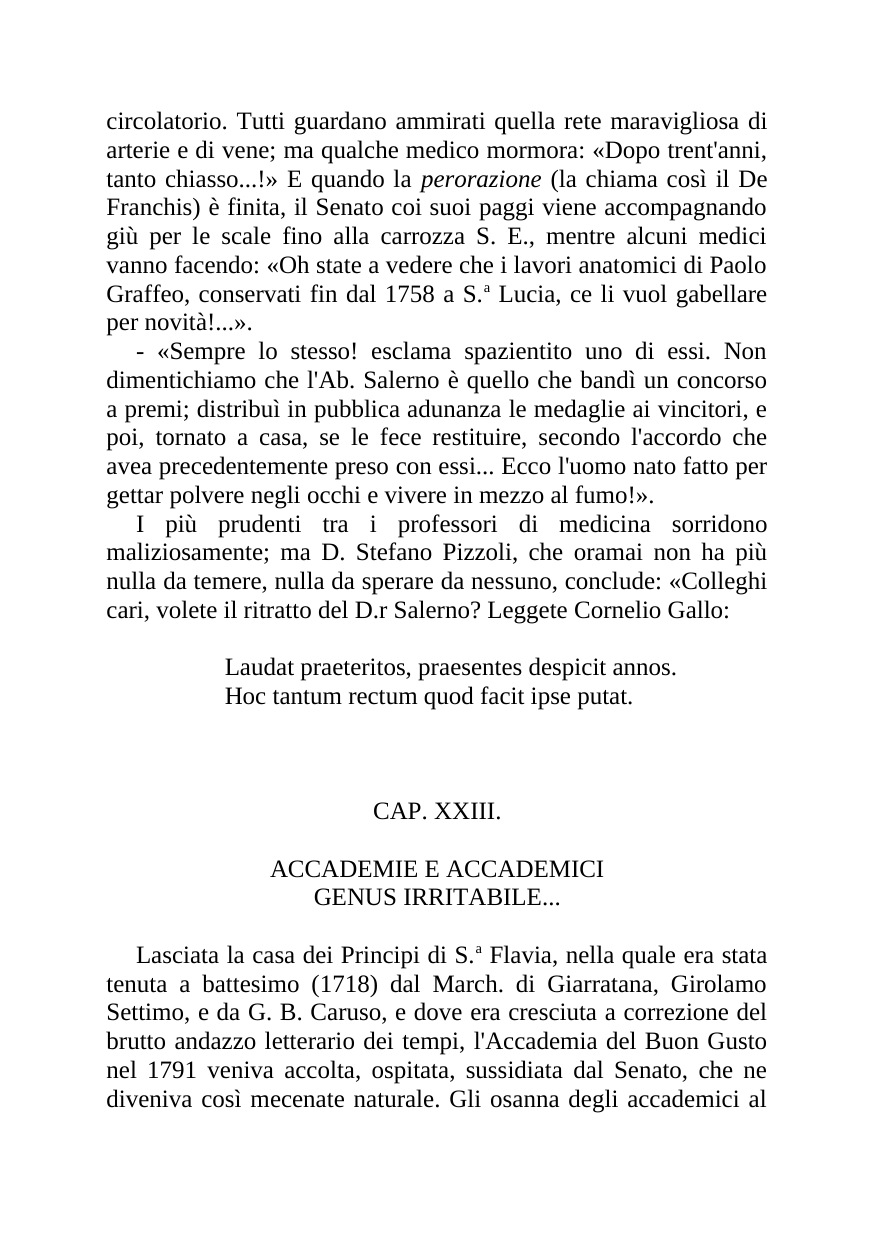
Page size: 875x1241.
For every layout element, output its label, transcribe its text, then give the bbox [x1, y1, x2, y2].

text Laudat praeteritos, praesentes despicit annos. [195, 652, 768, 681]
text Hoc tantum rectum quod facit ipse putat. [195, 681, 768, 710]
text Lasciata la casa dei Principi di S.a Flavia, nella quale era stata tenuta a battesimo (1718) dal March. di Giarratana, Girolamo Settimo, e da G. B. Caruso, e dove era cresciuta a correzione del brutto andazzo letterario dei tempi, l'Accademia del Buon Gusto nel 1791 veniva accolta, ospitata, sussidiata dal Senato, che ne diveniva così mecenate naturale. Gli osanna degli accademici al [106, 940, 768, 1112]
text circolatorio. Tutti guardano ammirati quella rete maravigliosa di arterie e di vene; ma qualche medico mormora: «Dopo trent'anni, tanto chiasso...!» E quando la perorazione (la chiama così il De Franchis) è finita, il Senato coi suoi paggi viene accompagnando giù per le scale fino alla carrozza S. E., mentre alcuni medici vanno facendo: «Oh state a vedere che i lavori anatomici di Paolo Graffeo, conservati fin dal 1758 a S.a Lucia, ce li vuol gabellare per novità!...». [106, 106, 768, 336]
text CAP. XXIII. [106, 796, 768, 825]
text I più prudenti tra i professori di medicina sorridono maliziosamente; ma D. Stefano Pizzoli, che oramai non ha più nulla da temere, nulla da sperare da nessuno, conclude: «Colleghi cari, volete il ritratto del D.r Salerno? Leggete Cornelio Gallo: [106, 509, 768, 624]
text Accademie e accademici [106, 854, 768, 882]
text - «Sempre lo stesso! esclama spazientito uno di essi. Non dimentichiamo che l'Ab. Salerno è quello che bandì un concorso a premi; distribuì in pubblica adunanza le medaglie ai vincitori, e poi, tornato a casa, se le fece restituire, secondo l'accordo che avea precedentemente preso con essi... Ecco l'uomo nato fatto per gettar polvere negli occhi e vivere in mezzo al fumo!». [106, 336, 768, 509]
text genus irritabile... [106, 882, 768, 911]
